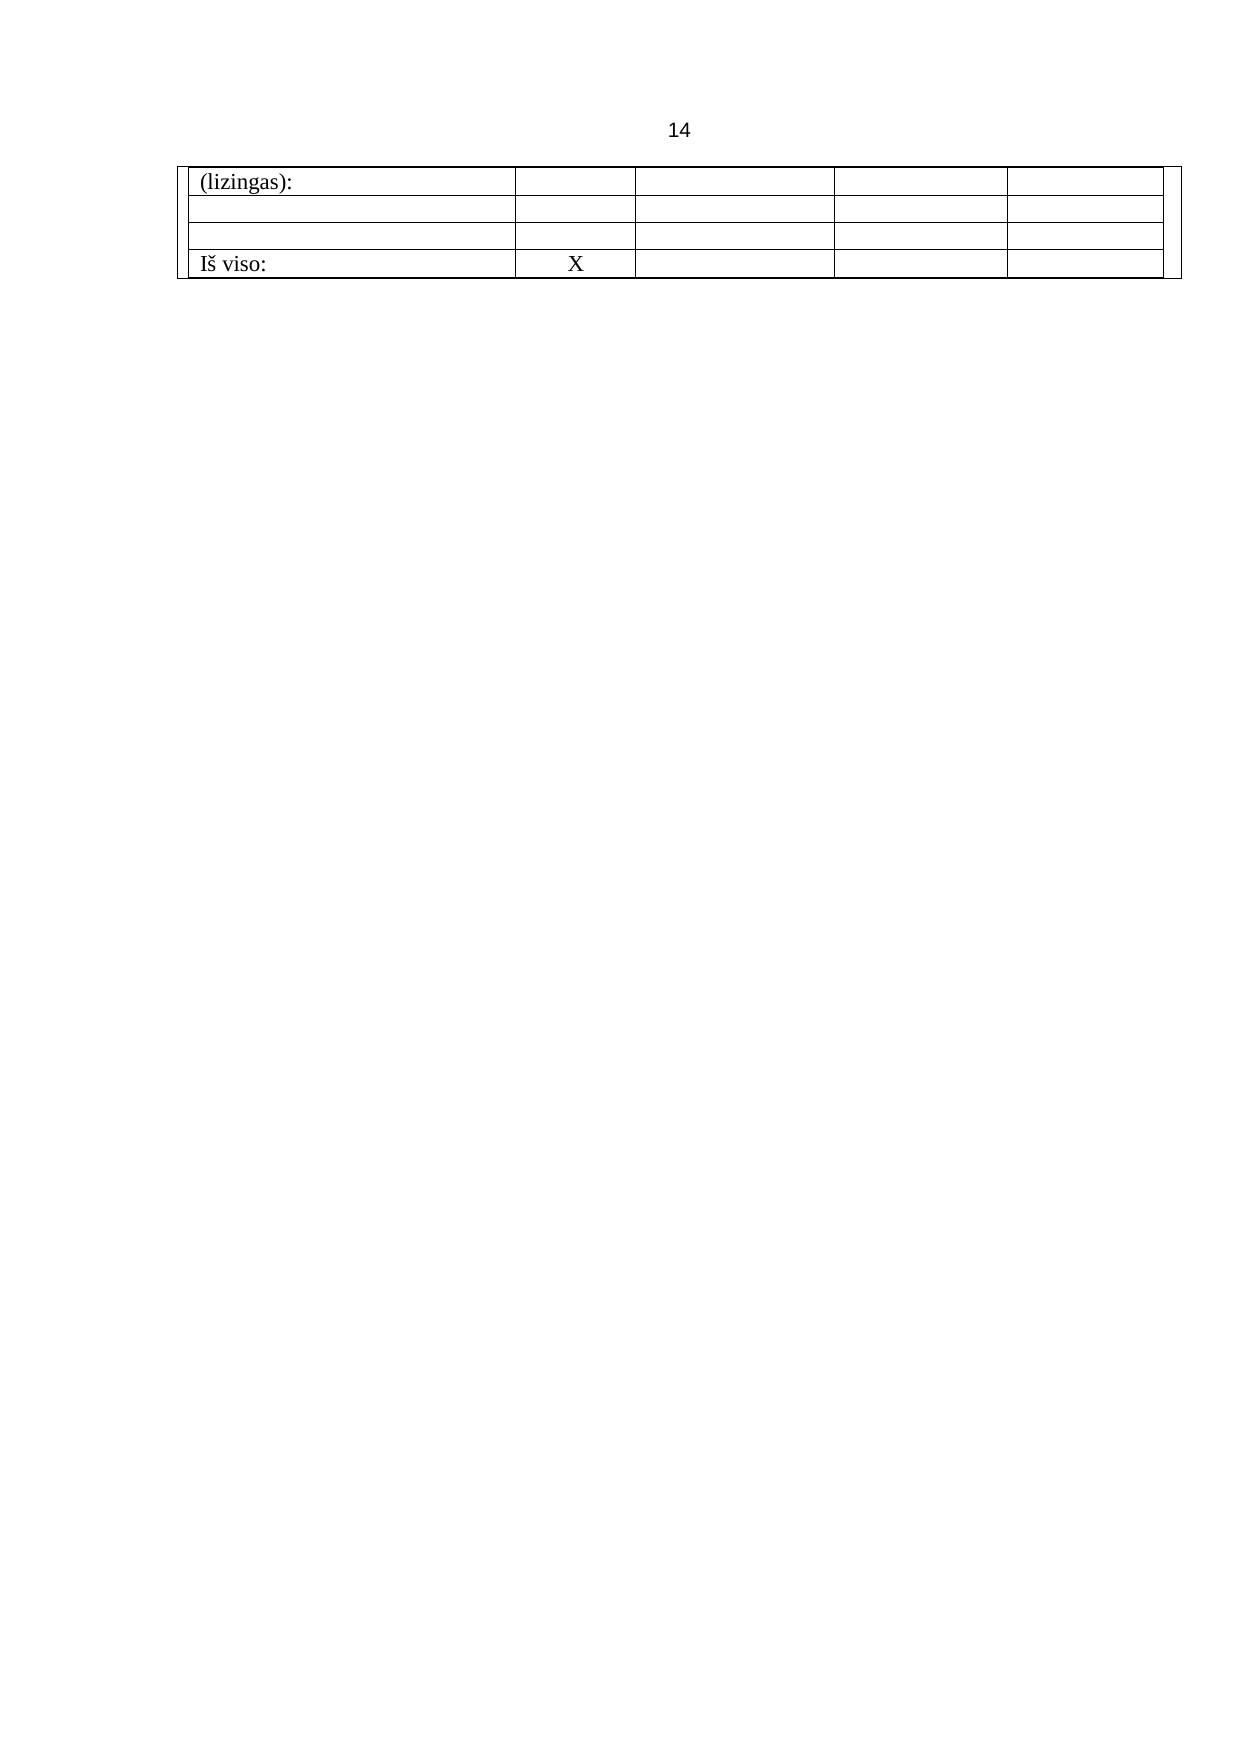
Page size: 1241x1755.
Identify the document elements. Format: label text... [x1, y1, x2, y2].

table_cell X [516, 250, 635, 277]
table_cell [1008, 223, 1163, 249]
table_cell [835, 250, 1007, 277]
table_header [178, 167, 188, 278]
table_cell [636, 223, 834, 249]
table_cell [636, 250, 834, 277]
table_header [1164, 167, 1181, 278]
table_cell [516, 196, 635, 222]
table_cell [189, 196, 515, 222]
table_cell [835, 223, 1007, 249]
table_cell [189, 223, 515, 249]
table_cell [636, 168, 834, 194]
table_cell [835, 168, 1007, 194]
table_cell [636, 196, 834, 222]
table_cell Iš viso: [189, 250, 515, 277]
table_cell [835, 196, 1007, 222]
table_cell [516, 168, 635, 194]
table_cell [1008, 168, 1163, 194]
table_cell [1008, 196, 1163, 222]
table_cell [1008, 250, 1163, 277]
table_cell (lizingas): [189, 168, 515, 194]
table_cell [516, 223, 635, 249]
